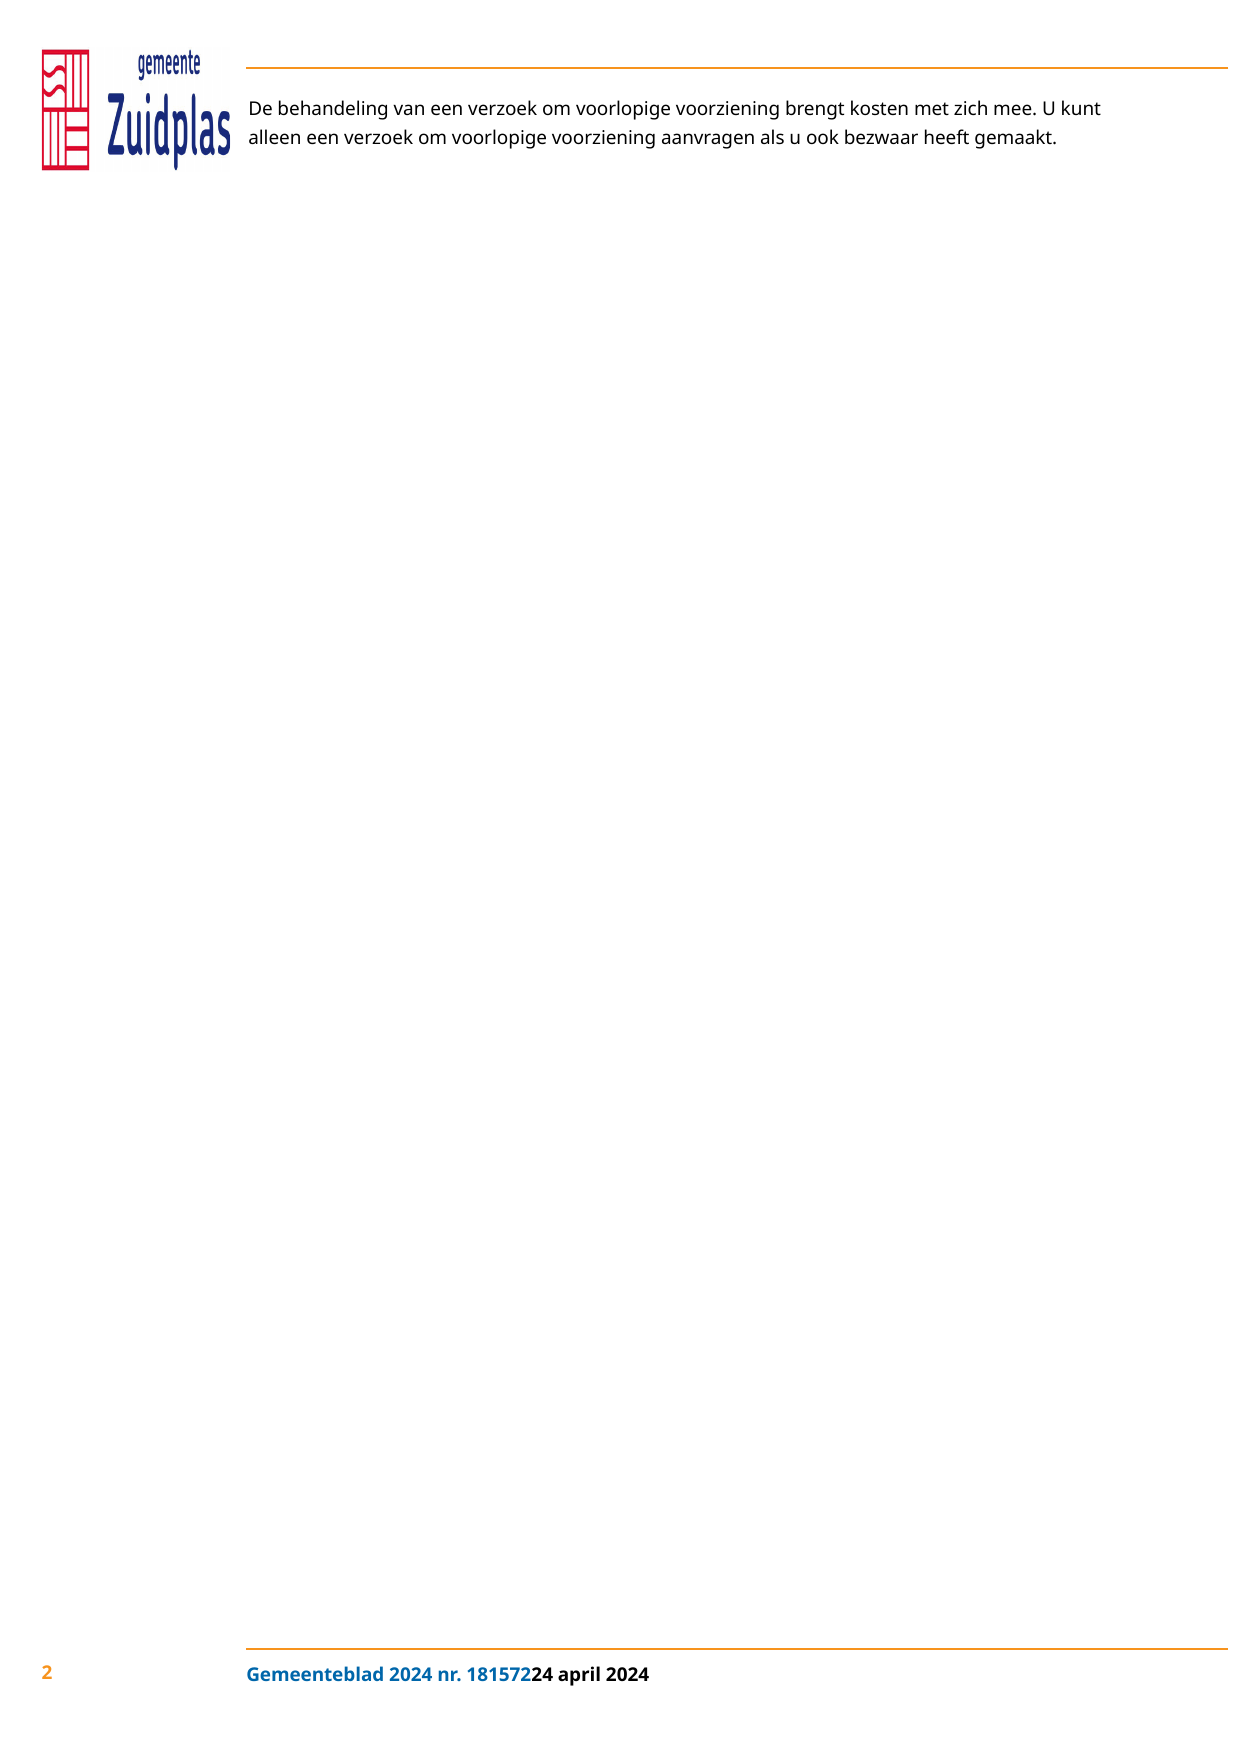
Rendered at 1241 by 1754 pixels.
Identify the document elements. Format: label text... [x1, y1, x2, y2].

text De behandeling van een verzoek om voorlopige voorziening brengt kosten met zich mee. U kunt alleen een verzoek om voorlopige voorziening aanvragen als u ook bezwaar heeft gemaakt. [248, 95, 1152, 150]
picture [41, 47, 231, 172]
